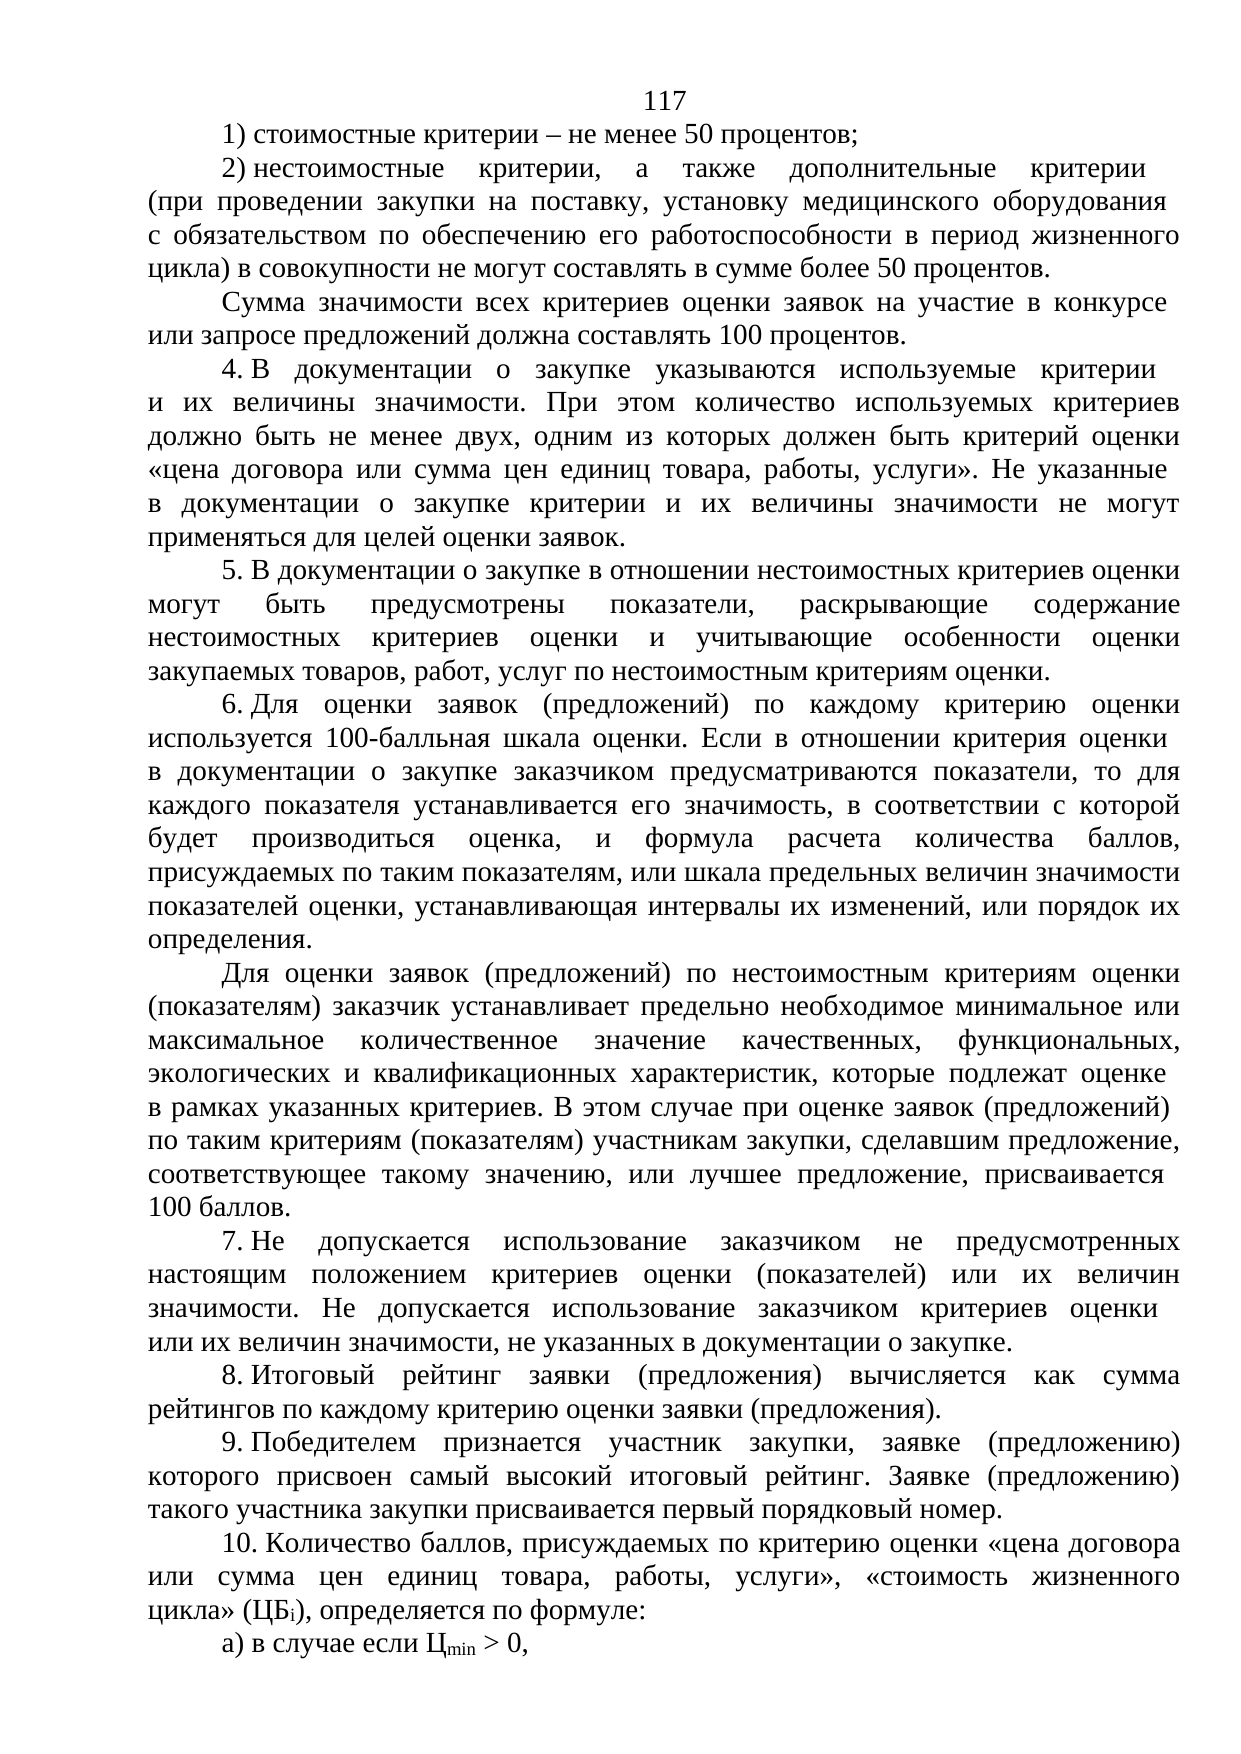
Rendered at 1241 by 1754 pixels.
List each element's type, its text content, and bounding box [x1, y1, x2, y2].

text 10. Количество баллов, присуждаемых по критерию оценки «цена договора или сумма цен единиц товара, работы, услуги», «стоимость жизненного цикла» (ЦБi), определяется по формуле: [148, 1525, 1181, 1626]
text 4. В документации о закупке указываются используемые критерии и их величины значимости. При этом количество используемых критериев должно быть не менее двух, одним из которых должен быть критерий оценки «цена договора или сумма цен единиц товара, работы, услуги». Не указанные в документации о закупке критерии и их величины значимости не могут применяться для целей оценки заявок. [148, 351, 1181, 552]
text а) в случае если Цmin > 0, [148, 1626, 1181, 1659]
text 8. Итоговый рейтинг заявки (предложения) вычисляется как сумма рейтингов по каждому критерию оценки заявки (предложения). [148, 1357, 1181, 1424]
text 9. Победителем признается участник закупки, заявке (предложению) которого присвоен самый высокий итоговый рейтинг. Заявке (предложению) такого участника закупки присваивается первый порядковый номер. [148, 1424, 1181, 1525]
text Для оценки заявок (предложений) по нестоимостным критериям оценки (показателям) заказчик устанавливает предельно необходимое минимальное или максимальное количественное значение качественных, функциональных, экологических и квалификационных характеристик, которые подлежат оценке в рамках указанных критериев. В этом случае при оценке заявок (предложений) по таким критериям (показателям) участникам закупки, сделавшим предложение, соответствующее такому значению, или лучшее предложение, присваивается 100 баллов. [148, 955, 1181, 1223]
text 2) нестоимостные критерии, а также дополнительные критерии (при проведении закупки на поставку, установку медицинского оборудования с обязательством по обеспечению его работоспособности в период жизненного цикла) в совокупности не могут составлять в сумме более 50 процентов. [148, 150, 1181, 284]
text Сумма значимости всех критериев оценки заявок на участие в конкурсе или запросе предложений должна составлять 100 процентов. [148, 284, 1181, 351]
text 6. Для оценки заявок (предложений) по каждому критерию оценки используется 100-балльная шкала оценки. Если в отношении критерия оценки в документации о закупке заказчиком предусматриваются показатели, то для каждого показателя устанавливается его значимость, в соответствии с которой будет производиться оценка, и формула расчета количества баллов, присуждаемых по таким показателям, или шкала предельных величин значимости показателей оценки, устанавливающая интервалы их изменений, или порядок их определения. [148, 686, 1181, 955]
text 1) стоимостные критерии – не менее 50 процентов; [148, 116, 1181, 150]
text 7. Не допускается использование заказчиком не предусмотренных настоящим положением критериев оценки (показателей) или их величин значимости. Не допускается использование заказчиком критериев оценки или их величин значимости, не указанных в документации о закупке. [148, 1223, 1181, 1357]
text 5. В документации о закупке в отношении нестоимостных критериев оценки могут быть предусмотрены показатели, раскрывающие содержание нестоимостных критериев оценки и учитывающие особенности оценки закупаемых товаров, работ, услуг по нестоимостным критериям оценки. [148, 552, 1181, 686]
